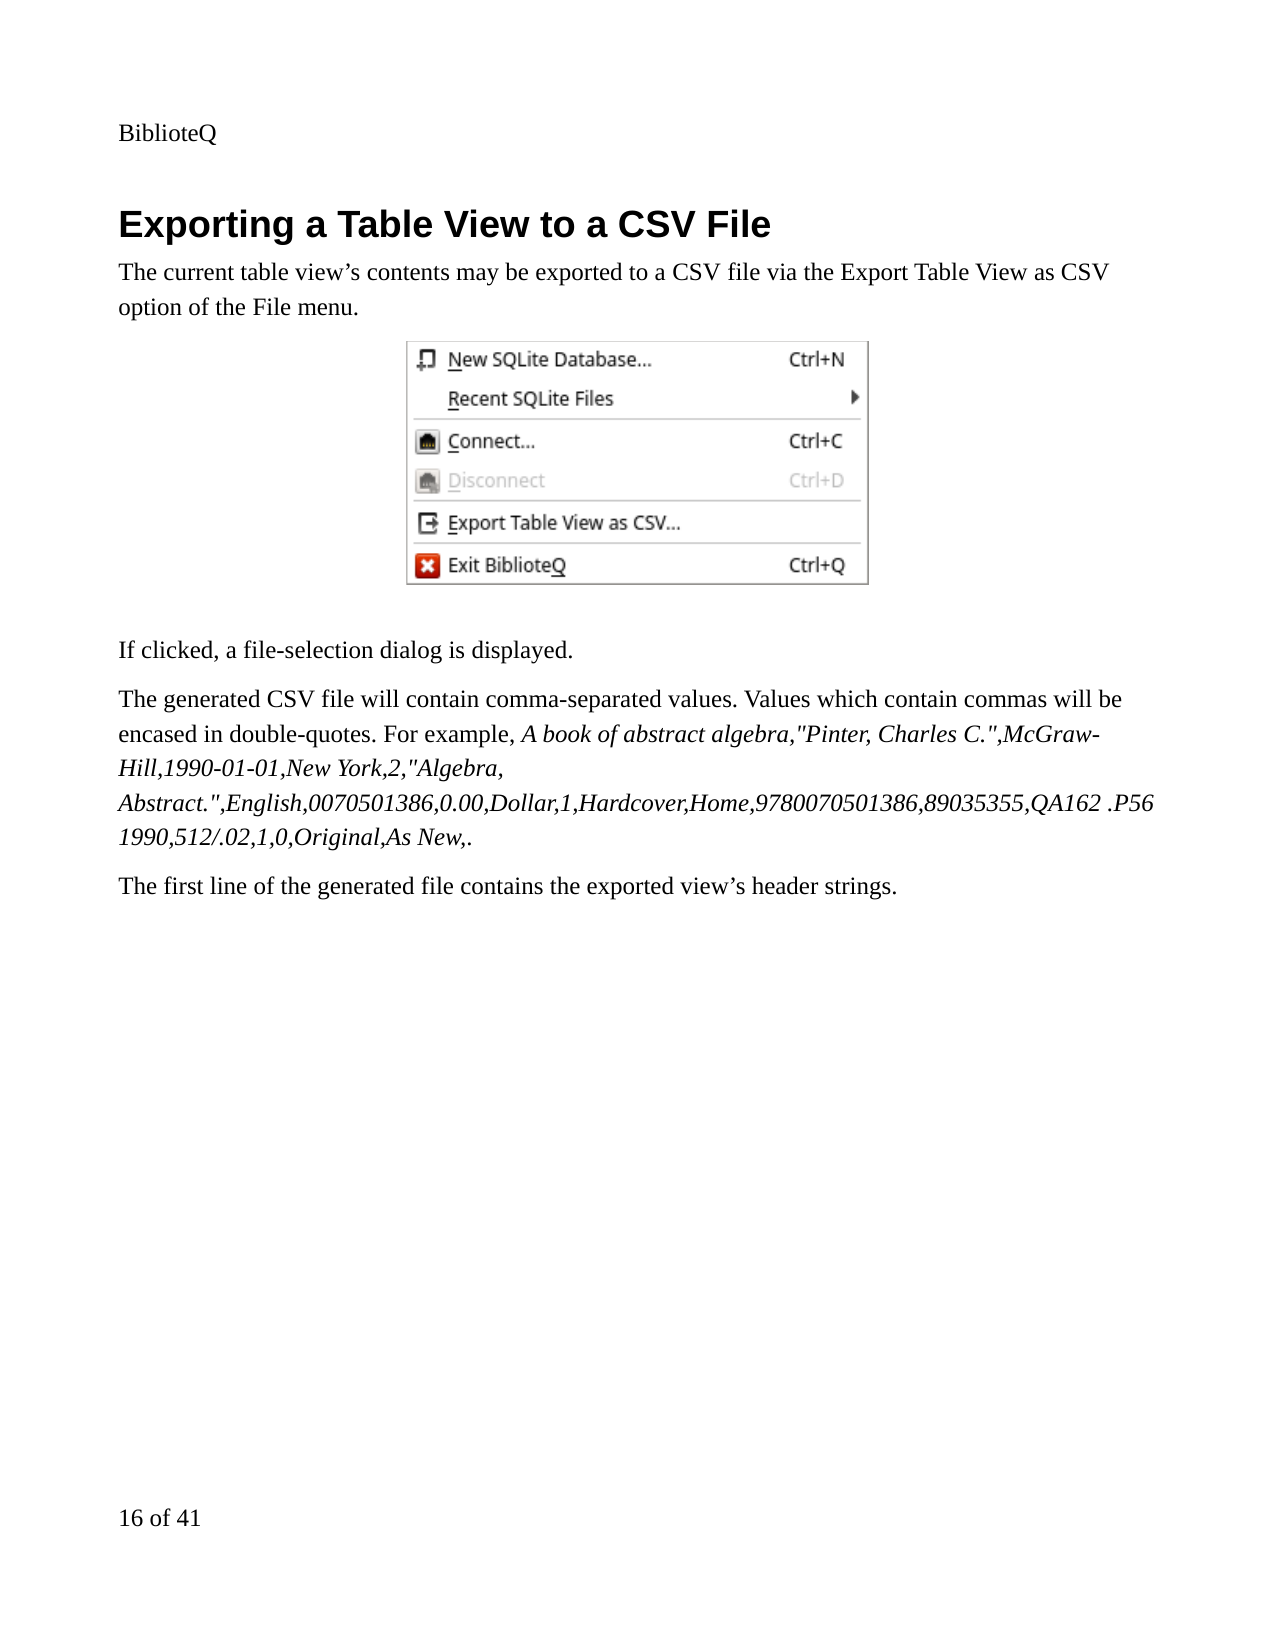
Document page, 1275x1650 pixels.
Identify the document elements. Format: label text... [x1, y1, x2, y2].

text The first line of the generated file contains the exported view’s header strings. [118, 871, 1157, 900]
subtitle Exporting a Table View to a CSV File [118, 201, 1157, 245]
text If clicked, a file-selection dialog is displayed. [118, 635, 1157, 664]
picture [406, 341, 869, 585]
text The generated CSV file will contain comma-separated values. Values which contain commas will be encased in double-quotes. For example, A book of abstract algebra,"Pinter, Charles C.",McGraw-Hill,1990-01-01,New York,2,"Algebra, Abstract.",English,0070501386,0.00,Dollar,1,Hardcover,Home,9780070501386,89035355,QA162 .P56 1990,512/.02,1,0,Original,As New,. [118, 684, 1157, 851]
text The current table view’s contents may be exported to a CSV file via the Export Table View as CSV option of the File menu. [118, 257, 1157, 321]
